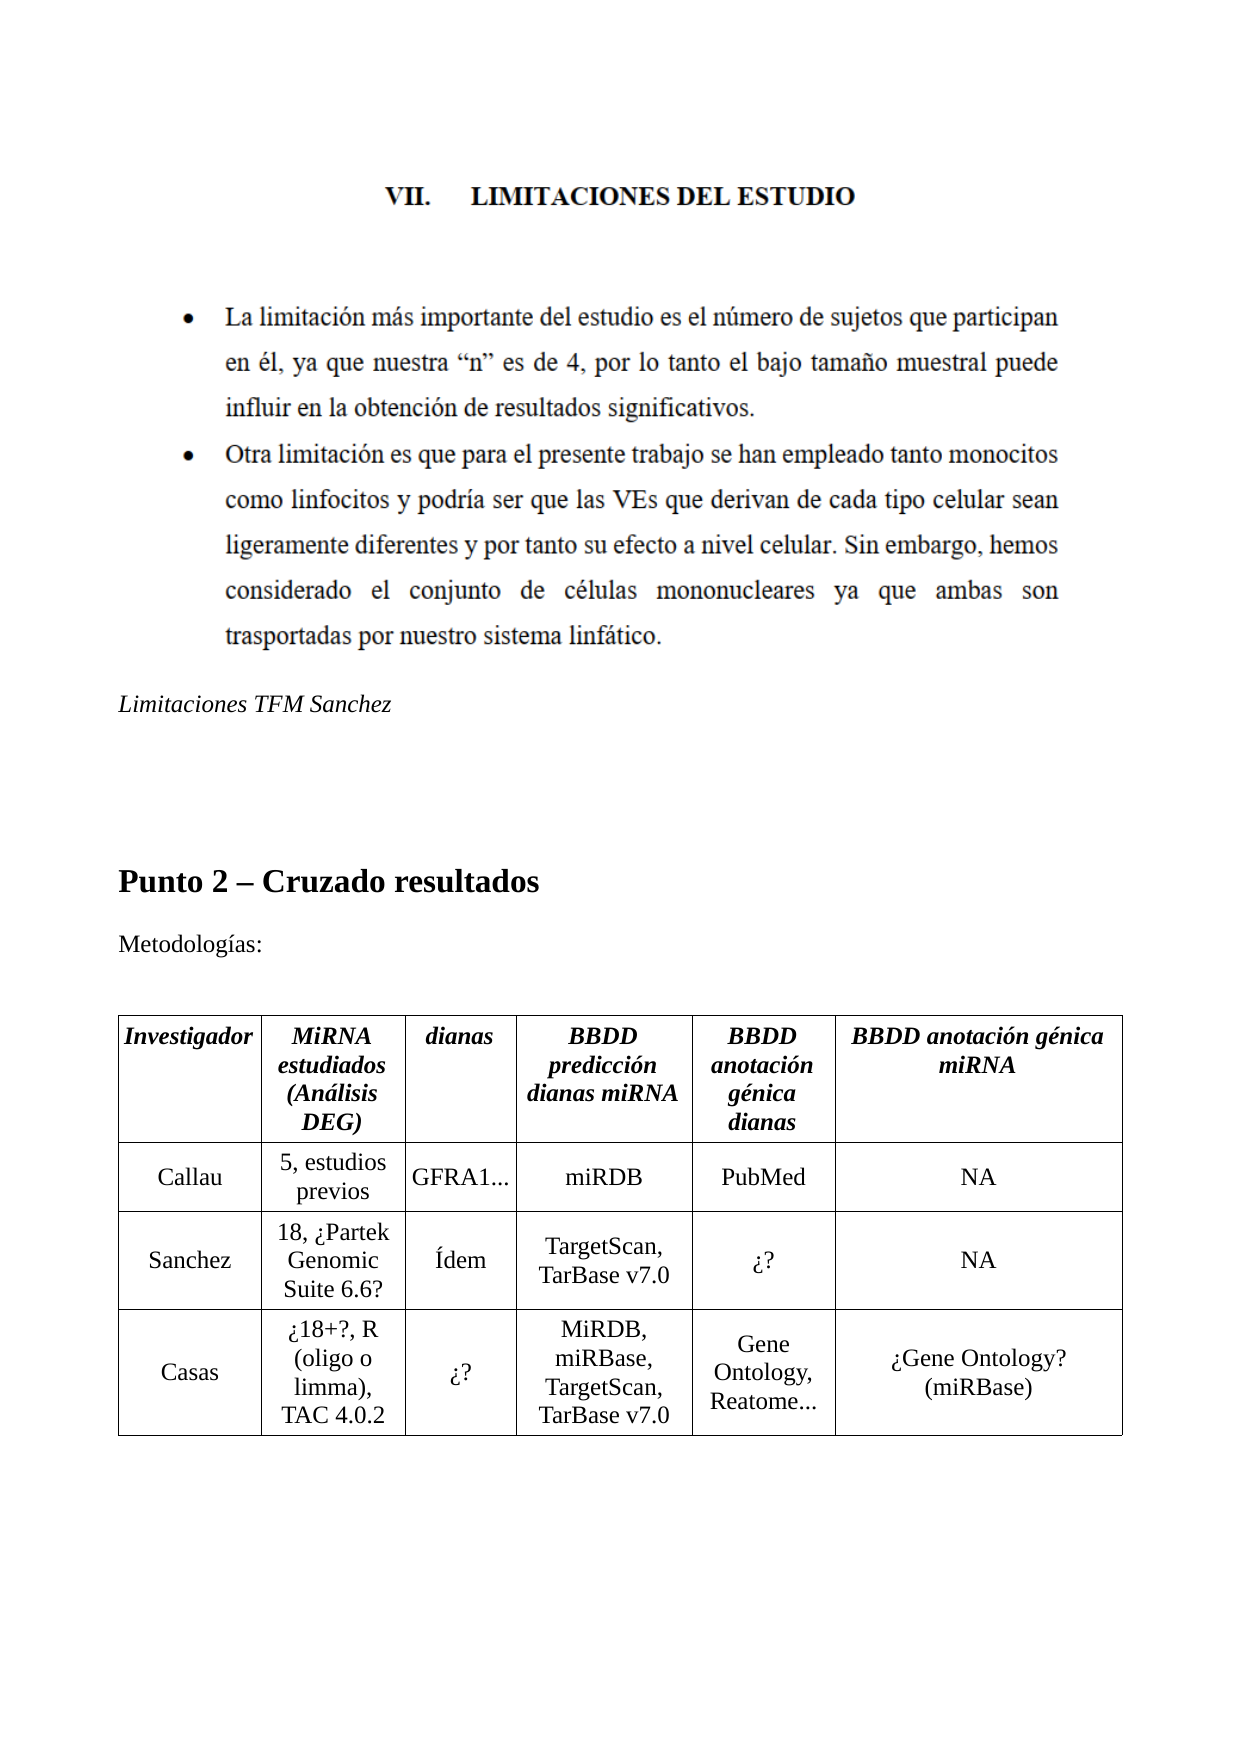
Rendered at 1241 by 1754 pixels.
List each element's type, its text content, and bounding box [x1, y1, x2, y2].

table_cell Gene Ontology, Reatome... [693, 1310, 835, 1435]
table_cell Casas [119, 1310, 261, 1435]
table_header MiRNA estudiados (Análisis DEG) [262, 1016, 405, 1142]
table_cell NA [836, 1143, 1122, 1211]
picture [118, 118, 1122, 661]
table_cell 5, estudios previos [262, 1143, 405, 1211]
table_header Investigador [119, 1016, 261, 1142]
text Metodologías: [118, 929, 1122, 958]
table_header dianas [406, 1016, 516, 1142]
table_cell PubMed [693, 1143, 835, 1211]
table_cell ¿Gene Ontology? (miRBase) [836, 1310, 1122, 1435]
table_header BBDD anotación génica miRNA [836, 1016, 1122, 1142]
table_cell ¿? [693, 1212, 835, 1308]
text Punto 2 – Cruzado resultados [118, 862, 1122, 900]
table_cell ¿18+?, R (oligo o limma), TAC 4.0.2 [262, 1310, 405, 1435]
table_cell miRDB [517, 1143, 692, 1211]
table_cell Sanchez [119, 1212, 261, 1308]
text Limitaciones TFM Sanchez [118, 689, 1122, 718]
table_cell ¿? [406, 1310, 516, 1435]
table_cell MiRDB, miRBase, TargetScan, TarBase v7.0 [517, 1310, 692, 1435]
table_header BBDD anotación génica dianas [693, 1016, 835, 1142]
table_cell Callau [119, 1143, 261, 1211]
table_cell GFRA1... [406, 1143, 516, 1211]
table_header BBDD predicción dianas miRNA [517, 1016, 692, 1142]
table_cell Ídem [406, 1212, 516, 1308]
table_cell 18, ¿Partek Genomic Suite 6.6? [262, 1212, 405, 1308]
table_cell TargetScan, TarBase v7.0 [517, 1212, 692, 1308]
table_cell NA [836, 1212, 1122, 1308]
